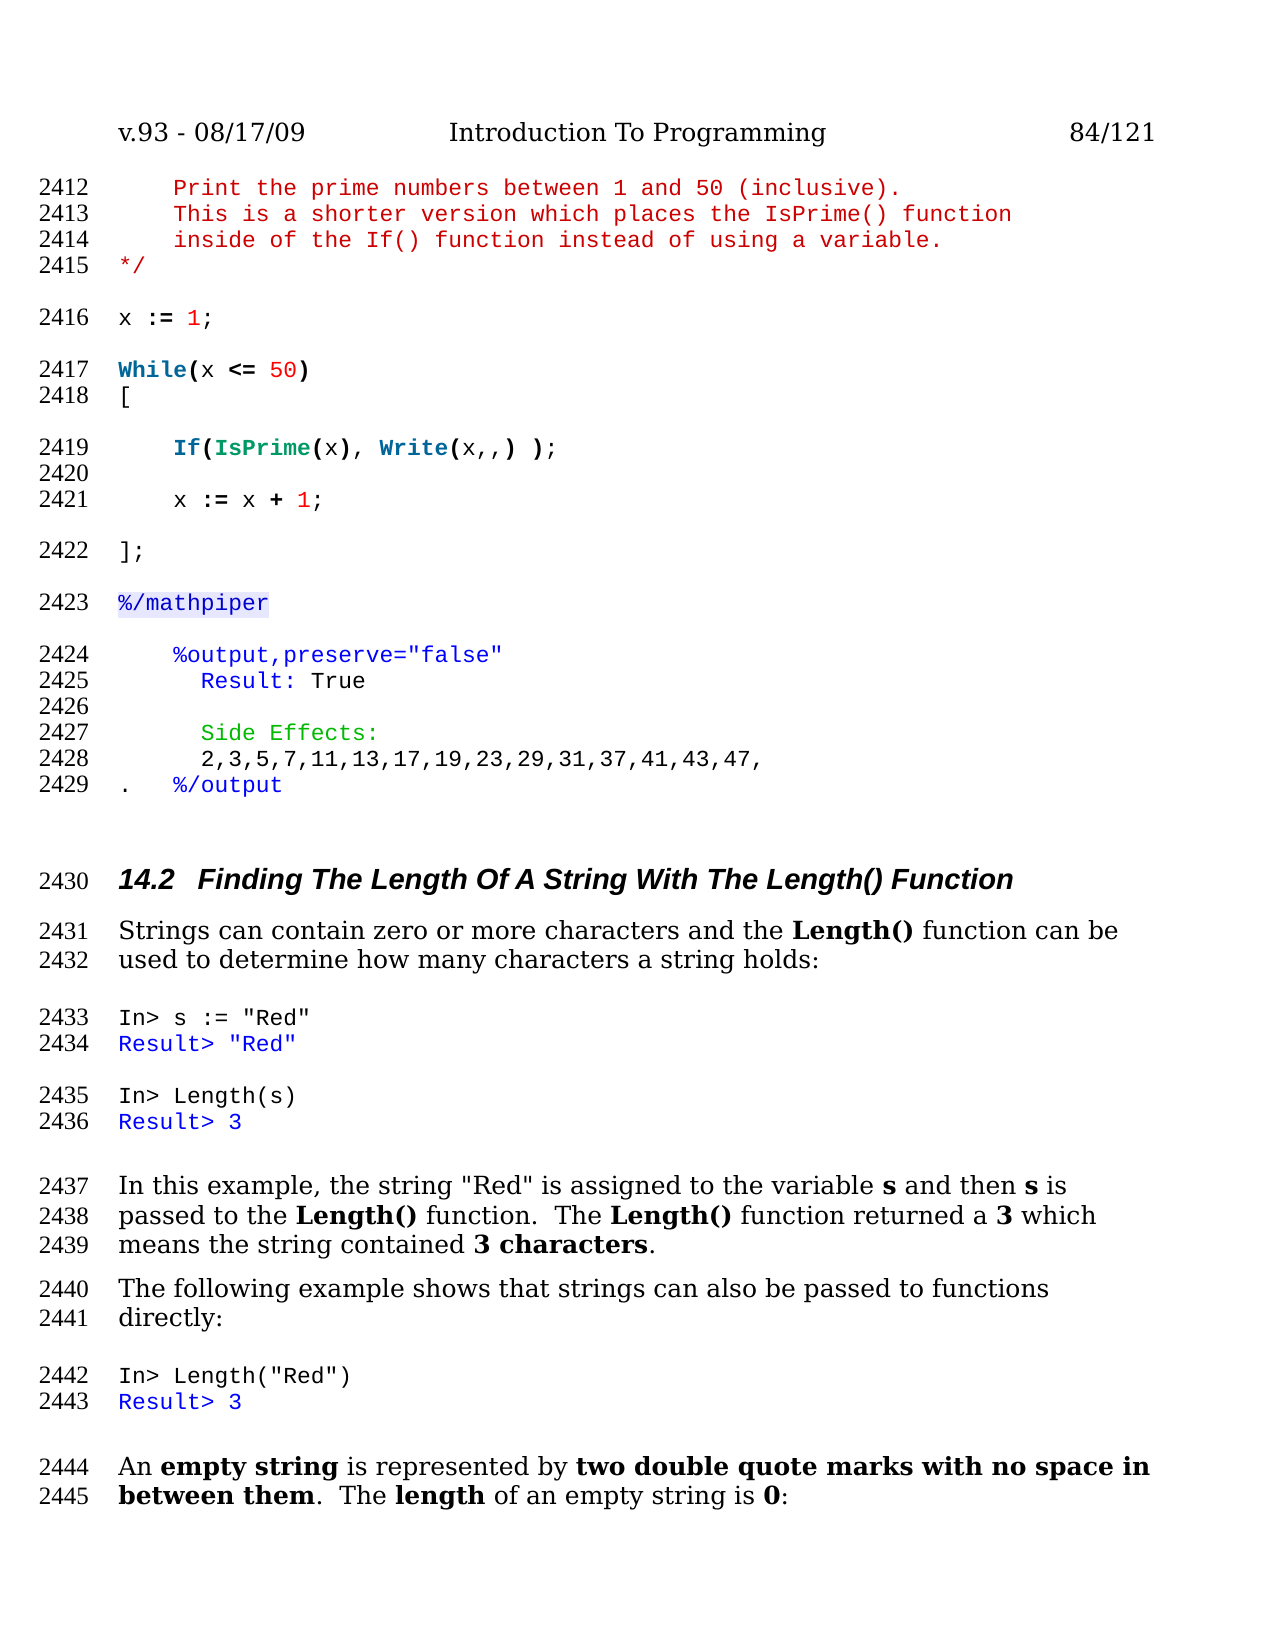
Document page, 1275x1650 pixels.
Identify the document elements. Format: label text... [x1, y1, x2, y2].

text ]; [118, 540, 1157, 566]
text */ [118, 254, 1157, 281]
text %/mathpiper [118, 592, 1157, 618]
text The following example shows that strings can also be passed to functions directly: [118, 1274, 1157, 1333]
text Result> "Red" [118, 1033, 1157, 1059]
text While(x <= 50) [118, 358, 1157, 384]
text %output,preserve="false" [118, 644, 1157, 669]
text An empty string is represented by two double quote marks with no space in between them. The length of an empty string is 0: [118, 1452, 1157, 1510]
text Print the prime numbers between 1 and 50 (inclusive). [118, 177, 1157, 203]
text In> Length(s) [118, 1084, 1157, 1111]
text In> s := "Red" [118, 1007, 1157, 1033]
text In this example, the string "Red" is assigned to the variable s and then s is passed to the Length() function. The Length() function returned a 3 which means the string contained 3 characters. [118, 1171, 1157, 1259]
text Result> 3 [118, 1111, 1157, 1136]
text inside of the If() function instead of using a variable. [118, 229, 1157, 254]
subtitle Finding The Length Of A String With The Length() Function [118, 862, 1157, 895]
text Result> 3 [118, 1391, 1157, 1417]
text In> Length("Red") [118, 1365, 1157, 1391]
text This is a shorter version which places the IsPrime() function [118, 203, 1157, 229]
text . %/output [118, 773, 1157, 799]
text x := x + 1; [118, 488, 1157, 514]
text x := 1; [118, 306, 1157, 332]
text [ [118, 384, 1157, 410]
text Side Effects: [118, 721, 1157, 747]
text 2,3,5,7,11,13,17,19,23,29,31,37,41,43,47, [118, 747, 1157, 773]
text Strings can contain zero or more characters and the Length() function can be used to determine how many characters a string holds: [118, 916, 1157, 975]
text Result: True [118, 669, 1157, 696]
text If(IsPrime(x), Write(x,,) ); [118, 436, 1157, 462]
